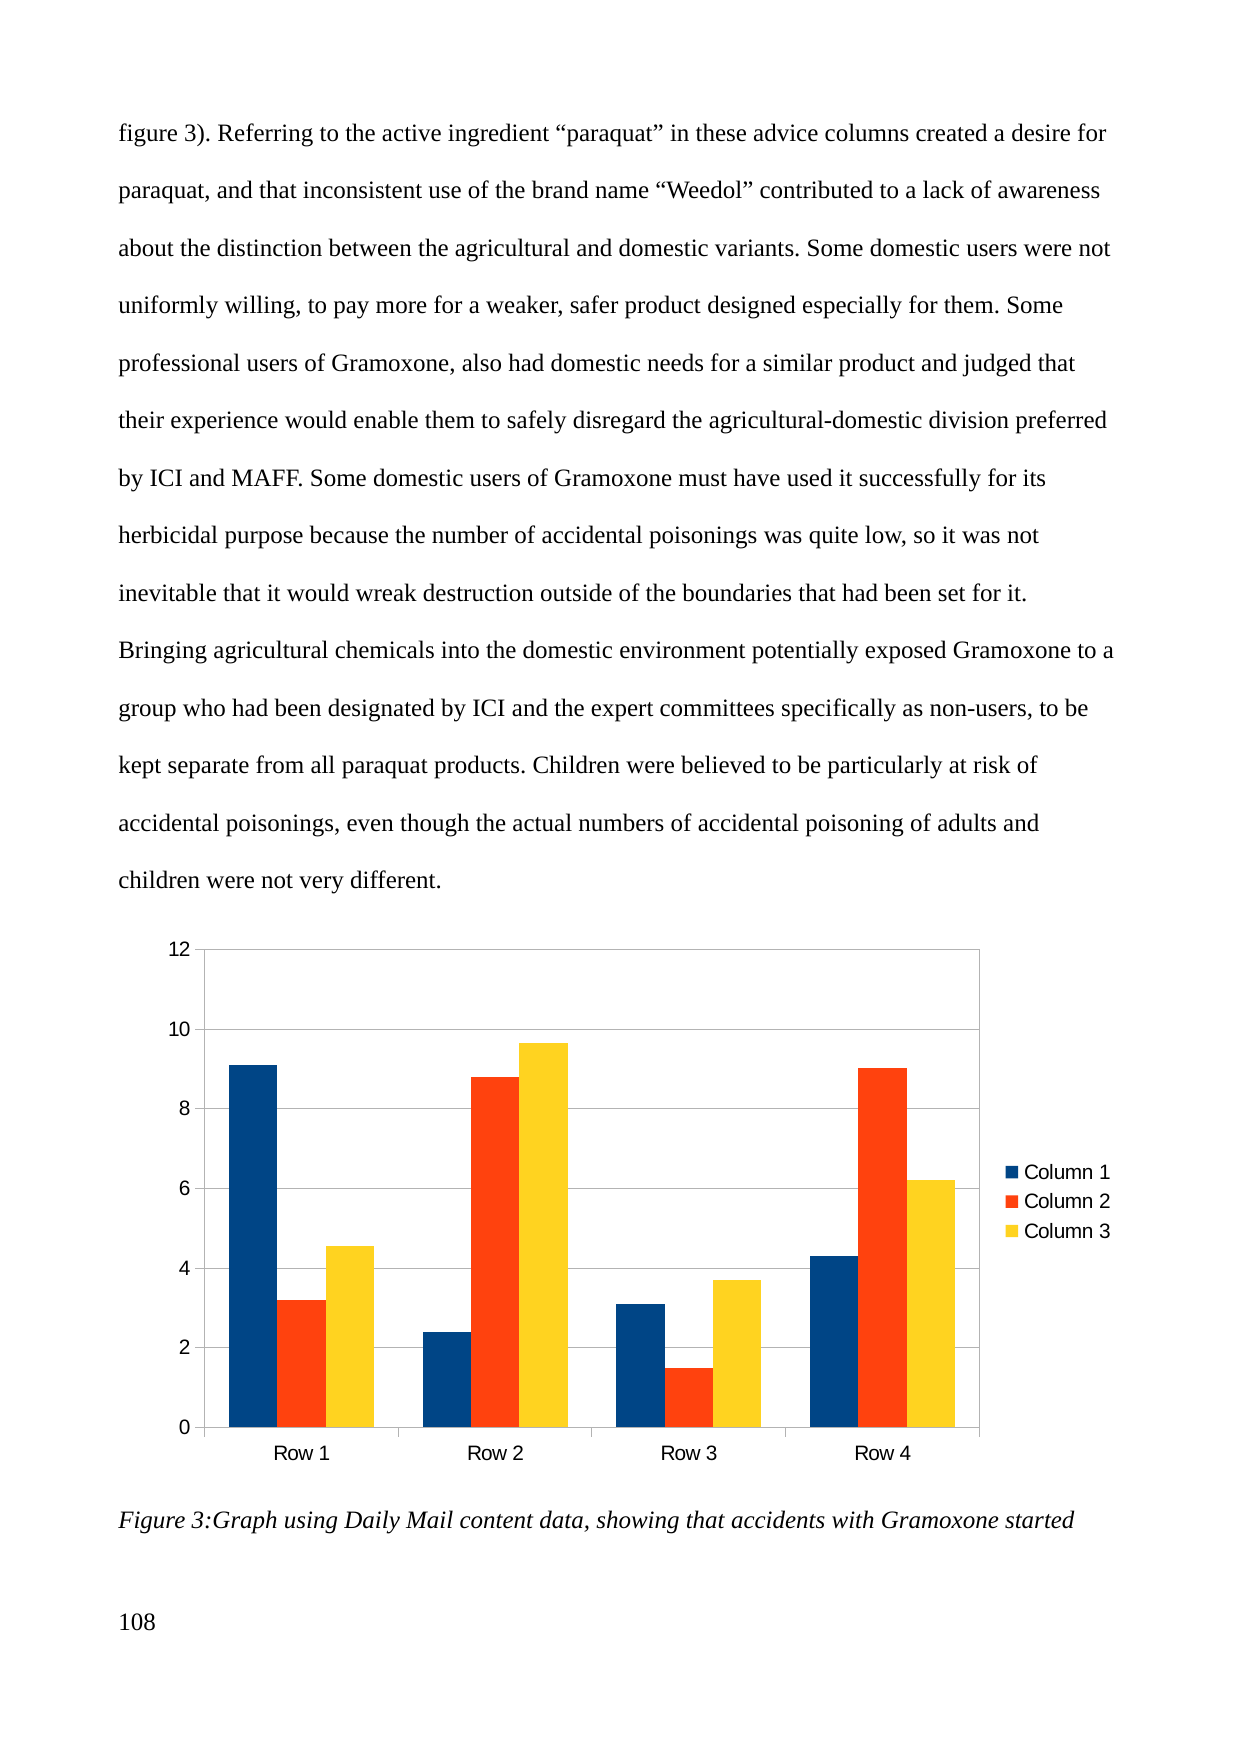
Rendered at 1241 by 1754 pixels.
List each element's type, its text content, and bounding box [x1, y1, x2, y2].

text Figure 3:Graph using Daily Mail content data, showing that accidents with Gramoxone started [118, 1505, 1122, 1534]
text figure 3). Referring to the active ingredient “paraquat” in these advice columns created a desire for paraquat, and that inconsistent use of the brand name “Weedol” contributed to a lack of awareness about the distinction between the agricultural and domestic variants. Some domestic users were not uniformly willing, to pay more for a weaker, safer product designed especially for them. Some professional users of Gramoxone, also had domestic needs for a similar product and judged that their experience would enable them to safely disregard the agricultural-domestic division preferred by ICI and MAFF. Some domestic users of Gramoxone must have used it successfully for its herbicidal purpose because the number of accidental poisonings was quite low, so it was not inevitable that it would wreak destruction outside of the boundaries that had been set for it. Bringing agricultural chemicals into the domestic environment potentially exposed Gramoxone to a group who had been designated by ICI and the expert committees specifically as non-users, to be kept separate from all paraquat products. Children were believed to be particularly at risk of accidental poisonings, even though the actual numbers of accidental poisoning of adults and children were not very different. [118, 118, 1122, 894]
